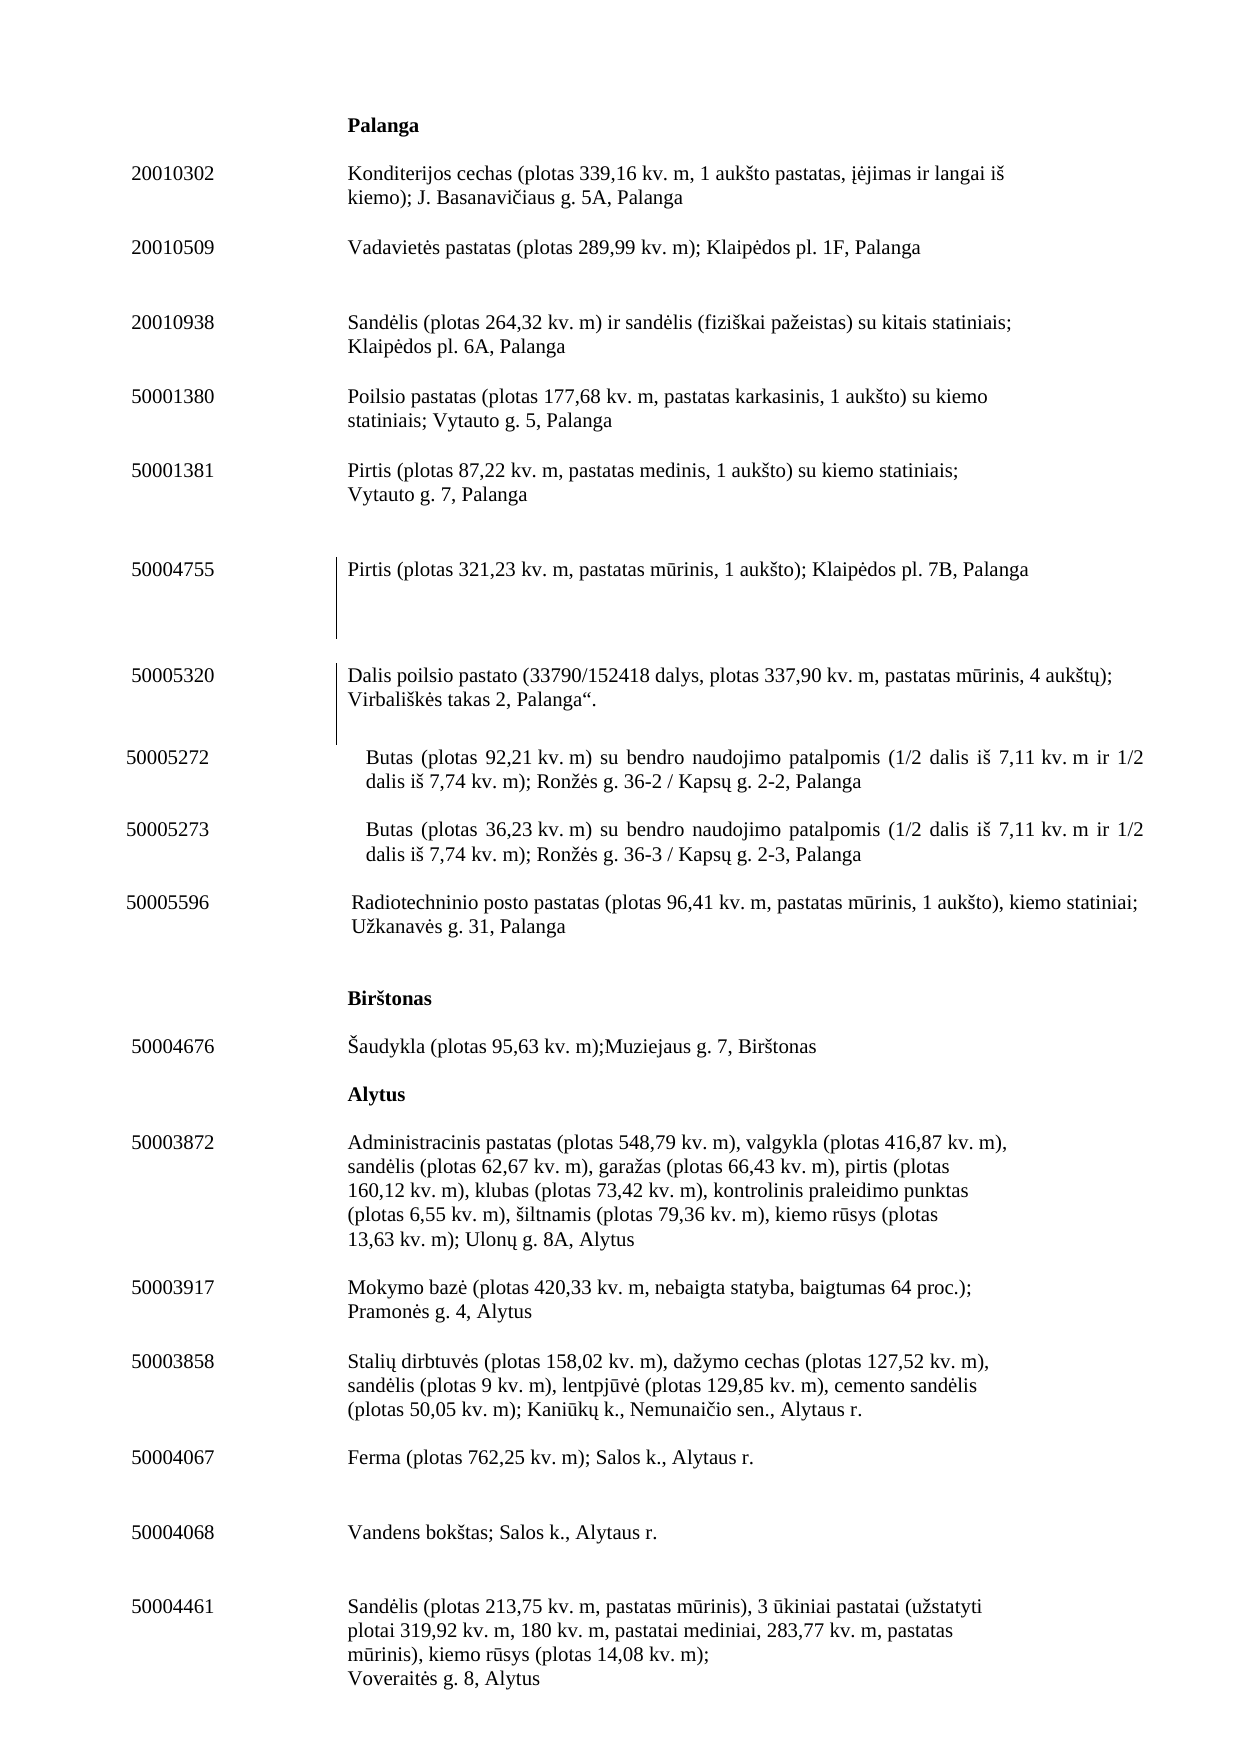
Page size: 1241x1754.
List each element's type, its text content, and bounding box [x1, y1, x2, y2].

table_cell 20010938 [115, 310, 336, 360]
table_cell [1170, 890, 1211, 962]
table_cell [1163, 890, 1170, 962]
table_cell [1155, 1275, 1163, 1325]
table_cell [1170, 384, 1211, 434]
table_cell [1163, 1520, 1170, 1570]
table_cell 50004461 [115, 1594, 336, 1690]
table_cell Sandėlis (plotas 264,32 kv. m) ir sandėlis (fiziškai pažeistas) su kitais statiniais; Klaipėdos pl. 6A, Palanga [336, 310, 1037, 360]
table_cell [115, 509, 1155, 533]
table_cell [1155, 1349, 1163, 1421]
table_cell [336, 137, 1155, 161]
table_cell [1155, 360, 1163, 384]
table_cell [1170, 1058, 1211, 1082]
table_cell [1170, 211, 1211, 235]
table_cell [1170, 113, 1211, 137]
table_cell [1148, 1594, 1155, 1690]
table_cell [1163, 1445, 1170, 1496]
table_cell [1170, 1496, 1211, 1519]
table_cell [1170, 360, 1211, 384]
table_cell [1148, 1275, 1155, 1325]
table_cell [1170, 1082, 1211, 1106]
table_cell [115, 113, 336, 137]
table_cell [1155, 89, 1163, 113]
table_cell [1155, 639, 1163, 663]
table_cell [1148, 161, 1155, 211]
table_cell 50005596 [115, 890, 336, 962]
table_cell [1163, 458, 1170, 509]
table_cell [1170, 663, 1211, 745]
table_cell [1155, 1106, 1163, 1130]
table_cell [1170, 1445, 1211, 1496]
table_cell [1170, 458, 1211, 509]
table_cell Sandėlis (plotas 213,75 kv. m, pastatas mūrinis), 3 ūkiniai pastatai (užstatyti plotai 319,92 kv. m, 180 kv. m, pastatai mediniai, 283,77 kv. m, pastatas mūrinis), kiemo rūsys (plotas 14,08 kv. m); Voveraitės g. 8, Alytus [336, 1594, 1037, 1690]
table_cell 50003872 [115, 1130, 336, 1251]
table_cell [1037, 1349, 1148, 1421]
table_cell [115, 137, 336, 161]
table_cell [1170, 533, 1211, 557]
table_cell [1170, 1570, 1211, 1594]
table_cell [1037, 235, 1148, 286]
table_cell [1170, 1275, 1211, 1325]
table_cell [1155, 211, 1163, 235]
table_cell [1163, 1421, 1170, 1445]
table_cell [1155, 1421, 1163, 1445]
table_cell [1155, 962, 1163, 986]
table_cell [1170, 434, 1211, 458]
table_cell [1163, 639, 1170, 663]
table_cell [115, 1251, 1155, 1274]
table_cell [1170, 818, 1211, 889]
table_cell [1163, 235, 1170, 286]
table_cell [1163, 1275, 1170, 1325]
table_cell [1148, 1349, 1155, 1421]
table_cell [115, 211, 1155, 235]
table_cell [115, 639, 1155, 663]
table_cell [1148, 458, 1155, 509]
table_cell [1037, 161, 1148, 211]
table_cell [1163, 663, 1170, 745]
table_cell Vadavietės pastatas (plotas 289,99 kv. m); Klaipėdos pl. 1F, Palanga [336, 235, 1037, 286]
table_cell [1163, 509, 1170, 533]
table_cell [1163, 211, 1170, 235]
table_cell [1163, 1570, 1170, 1594]
table_cell [1155, 1034, 1163, 1058]
table_cell Stalių dirbtuvės (plotas 158,02 kv. m), dažymo cechas (plotas 127,52 kv. m), sandėlis (plotas 9 kv. m), lentpjūvė (plotas 129,85 kv. m), cemento sandėlis (plotas 50,05 kv. m); Kaniūkų k., Nemunaičio sen., Alytaus r. [336, 1349, 1037, 1421]
table_cell [115, 1106, 1155, 1130]
table_cell Butas (plotas 36,23 kv. m) su bendro naudojimo patalpomis (1/2 dalis iš 7,11 kv. m ir 1/2 dalis iš 7,74 kv. m); Ronžės g. 36-3 / Kapsų g. 2-3, Palanga [336, 818, 1155, 889]
table_cell [1163, 1690, 1170, 1714]
table_cell [1155, 1445, 1163, 1496]
table_cell [1037, 1445, 1148, 1496]
table_cell [336, 1058, 1155, 1082]
table_cell 50003858 [115, 1349, 336, 1421]
table_cell [1037, 310, 1148, 360]
table_cell [1155, 986, 1163, 1010]
table_cell [1170, 1594, 1211, 1690]
table_cell [1163, 310, 1170, 360]
table_cell [1170, 1010, 1211, 1034]
table_cell Šaudykla (plotas 95,63 kv. m);Muziejaus g. 7, Birštonas [336, 1034, 1155, 1058]
table_cell [1170, 1421, 1211, 1445]
table_cell [1170, 1130, 1211, 1251]
table_cell [115, 1082, 336, 1106]
table_cell [1037, 1594, 1148, 1690]
table_cell [1148, 384, 1155, 434]
table_cell [1148, 1130, 1155, 1251]
table_cell [1163, 1130, 1170, 1251]
table_cell [115, 1421, 1155, 1445]
table_cell [1155, 533, 1163, 557]
table_cell Palanga [336, 113, 1155, 137]
table_cell [1163, 1058, 1170, 1082]
table_cell [1155, 1496, 1163, 1519]
table_cell Pirtis (plotas 87,22 kv. m, pastatas medinis, 1 aukšto) su kiemo statiniais; Vytauto g. 7, Palanga [336, 458, 1037, 509]
table_cell [1170, 1251, 1211, 1274]
table_cell [115, 1010, 1155, 1034]
table_cell [1155, 890, 1163, 962]
table_cell [1037, 1275, 1148, 1325]
table_cell [115, 533, 1155, 557]
table_cell [1148, 235, 1155, 286]
table_cell [1155, 1058, 1163, 1082]
table_cell [1170, 557, 1211, 639]
table_cell [1170, 509, 1211, 533]
table_cell [1037, 384, 1148, 434]
table_cell [1155, 161, 1163, 211]
table_cell [115, 434, 1155, 458]
table_cell [1163, 89, 1170, 113]
table_cell [1155, 1130, 1163, 1251]
table_cell [1170, 1690, 1211, 1714]
table_cell [1163, 1496, 1170, 1519]
table_cell [1170, 310, 1211, 360]
table_cell [1155, 286, 1163, 309]
table_cell [115, 286, 1155, 309]
table_cell [1163, 434, 1170, 458]
table_cell [1155, 310, 1163, 360]
table_cell [1170, 962, 1211, 986]
table_cell [1155, 1251, 1163, 1274]
table_cell [1155, 235, 1163, 286]
table_cell 50005320 [115, 663, 336, 745]
table_cell [1155, 137, 1163, 161]
table_cell [1163, 1106, 1170, 1130]
table_cell [1163, 962, 1170, 986]
table_cell [1163, 533, 1170, 557]
table_cell [1155, 1082, 1163, 1106]
table_cell Butas (plotas 92,21 kv. m) su bendro naudojimo patalpomis (1/2 dalis iš 7,11 kv. m ir 1/2 dalis iš 7,74 kv. m); Ronžės g. 36-2 / Kapsų g. 2-2, Palanga [336, 745, 1155, 817]
table_cell [1163, 1594, 1170, 1690]
table_cell [1155, 113, 1163, 137]
table_cell 50001381 [115, 458, 336, 509]
table_cell 50005273 [115, 818, 336, 889]
table_cell Mokymo bazė (plotas 420,33 kv. m, nebaigta statyba, baigtumas 64 proc.); Pramonės g. 4, Alytus [336, 1275, 1037, 1325]
table_cell [1170, 986, 1211, 1010]
table_cell [1170, 1349, 1211, 1421]
table_cell 50004755 [115, 557, 336, 639]
table_cell [1163, 161, 1170, 211]
table_cell [1148, 1445, 1155, 1496]
table_cell Administracinis pastatas (plotas 548,79 kv. m), valgykla (plotas 416,87 kv. m), sandėlis (plotas 62,67 kv. m), garažas (plotas 66,43 kv. m), pirtis (plotas 160,12 kv. m), klubas (plotas 73,42 kv. m), kontrolinis praleidimo punktas (plotas 6,55 kv. m), šiltnamis (plotas 79,36 kv. m), kiemo rūsys (plotas 13,63 kv. m); Ulonų g. 8A, Alytus [336, 1130, 1037, 1251]
table_cell Alytus [336, 1082, 1155, 1106]
table_cell [1155, 663, 1163, 745]
table_cell [1163, 818, 1170, 889]
table_cell [1170, 235, 1211, 286]
table_cell 20010509 [115, 235, 336, 286]
table_cell Vandens bokštas; Salos k., Alytaus r. [336, 1520, 1037, 1570]
table_cell [1155, 1520, 1163, 1570]
table_cell [1163, 113, 1170, 137]
table_cell [1163, 384, 1170, 434]
table_cell [1163, 1034, 1170, 1058]
table_cell 50004067 [115, 1445, 336, 1496]
table_cell Radiotechninio posto pastatas (plotas 96,41 kv. m, pastatas mūrinis, 1 aukšto), kiemo statiniai; Užkanavės g. 31, Palanga [336, 890, 1155, 962]
table_cell [1155, 745, 1163, 817]
table_cell [1170, 286, 1211, 309]
table_cell [115, 1570, 1155, 1594]
table_cell 50003917 [115, 1275, 336, 1325]
table_cell [1163, 286, 1170, 309]
table_cell [1163, 1349, 1170, 1421]
table_cell [1155, 384, 1163, 434]
table_cell Poilsio pastatas (plotas 177,68 kv. m, pastatas karkasinis, 1 aukšto) su kiemo statiniais; Vytauto g. 5, Palanga [336, 384, 1037, 434]
table_cell [115, 1058, 336, 1082]
table_cell [1155, 818, 1163, 889]
table_cell [1155, 1594, 1163, 1690]
table_cell [1037, 1520, 1148, 1570]
table_cell Konditerijos cechas (plotas 339,16 kv. m, 1 aukšto pastatas, įėjimas ir langai iš kiemo); J. Basanavičiaus g. 5A, Palanga [336, 161, 1037, 211]
table_cell Birštonas [336, 986, 1155, 1010]
table_cell Ferma (plotas 762,25 kv. m); Salos k., Alytaus r. [336, 1445, 1037, 1496]
table_cell [1170, 1034, 1211, 1058]
table_cell [115, 1325, 1155, 1349]
table_cell [1037, 1130, 1148, 1251]
table_cell [1155, 458, 1163, 509]
table_cell [1163, 137, 1170, 161]
table_cell 50001380 [115, 384, 336, 434]
table_cell [1163, 360, 1170, 384]
table_cell [1170, 1325, 1211, 1349]
table_cell [1170, 639, 1211, 663]
table_cell [1148, 310, 1155, 360]
table_cell [115, 360, 1155, 384]
table_cell [1155, 1325, 1163, 1349]
table_cell [1170, 1106, 1211, 1130]
table_cell [1155, 509, 1163, 533]
table_cell 50005272 [115, 745, 336, 817]
table_cell [1163, 745, 1170, 817]
table_cell [336, 89, 1155, 113]
table_cell [1155, 1570, 1163, 1594]
table_cell [1155, 557, 1163, 639]
table_cell [1170, 1520, 1211, 1570]
table_cell [115, 1690, 1155, 1714]
table_cell 50004676 [115, 1034, 336, 1058]
table_cell 50004068 [115, 1520, 336, 1570]
table_cell [1037, 458, 1148, 509]
table_cell [1170, 137, 1211, 161]
table_cell [1155, 434, 1163, 458]
table_cell [1163, 1082, 1170, 1106]
table_cell [115, 986, 336, 1010]
table_cell [115, 1496, 1155, 1519]
table_cell [1155, 1690, 1163, 1714]
table_cell [115, 89, 336, 113]
table_cell [1170, 161, 1211, 211]
table_cell [1155, 1010, 1163, 1034]
table_cell [1148, 1520, 1155, 1570]
table_cell Pirtis (plotas 321,23 kv. m, pastatas mūrinis, 1 aukšto); Klaipėdos pl. 7B, Palanga [337, 557, 1155, 639]
table_cell [1163, 1010, 1170, 1034]
table_cell [1163, 1251, 1170, 1274]
table_cell [115, 962, 1155, 986]
table_cell [1163, 986, 1170, 1010]
table_cell [1170, 89, 1211, 113]
table_cell 20010302 [115, 161, 336, 211]
table_cell [1163, 1325, 1170, 1349]
table_cell [1170, 745, 1211, 817]
table_cell [1163, 557, 1170, 639]
table_cell Dalis poilsio pastato (33790/152418 dalys, plotas 337,90 kv. m, pastatas mūrinis, 4 aukštų); Virbališkės takas 2, Palanga“. [337, 663, 1155, 745]
